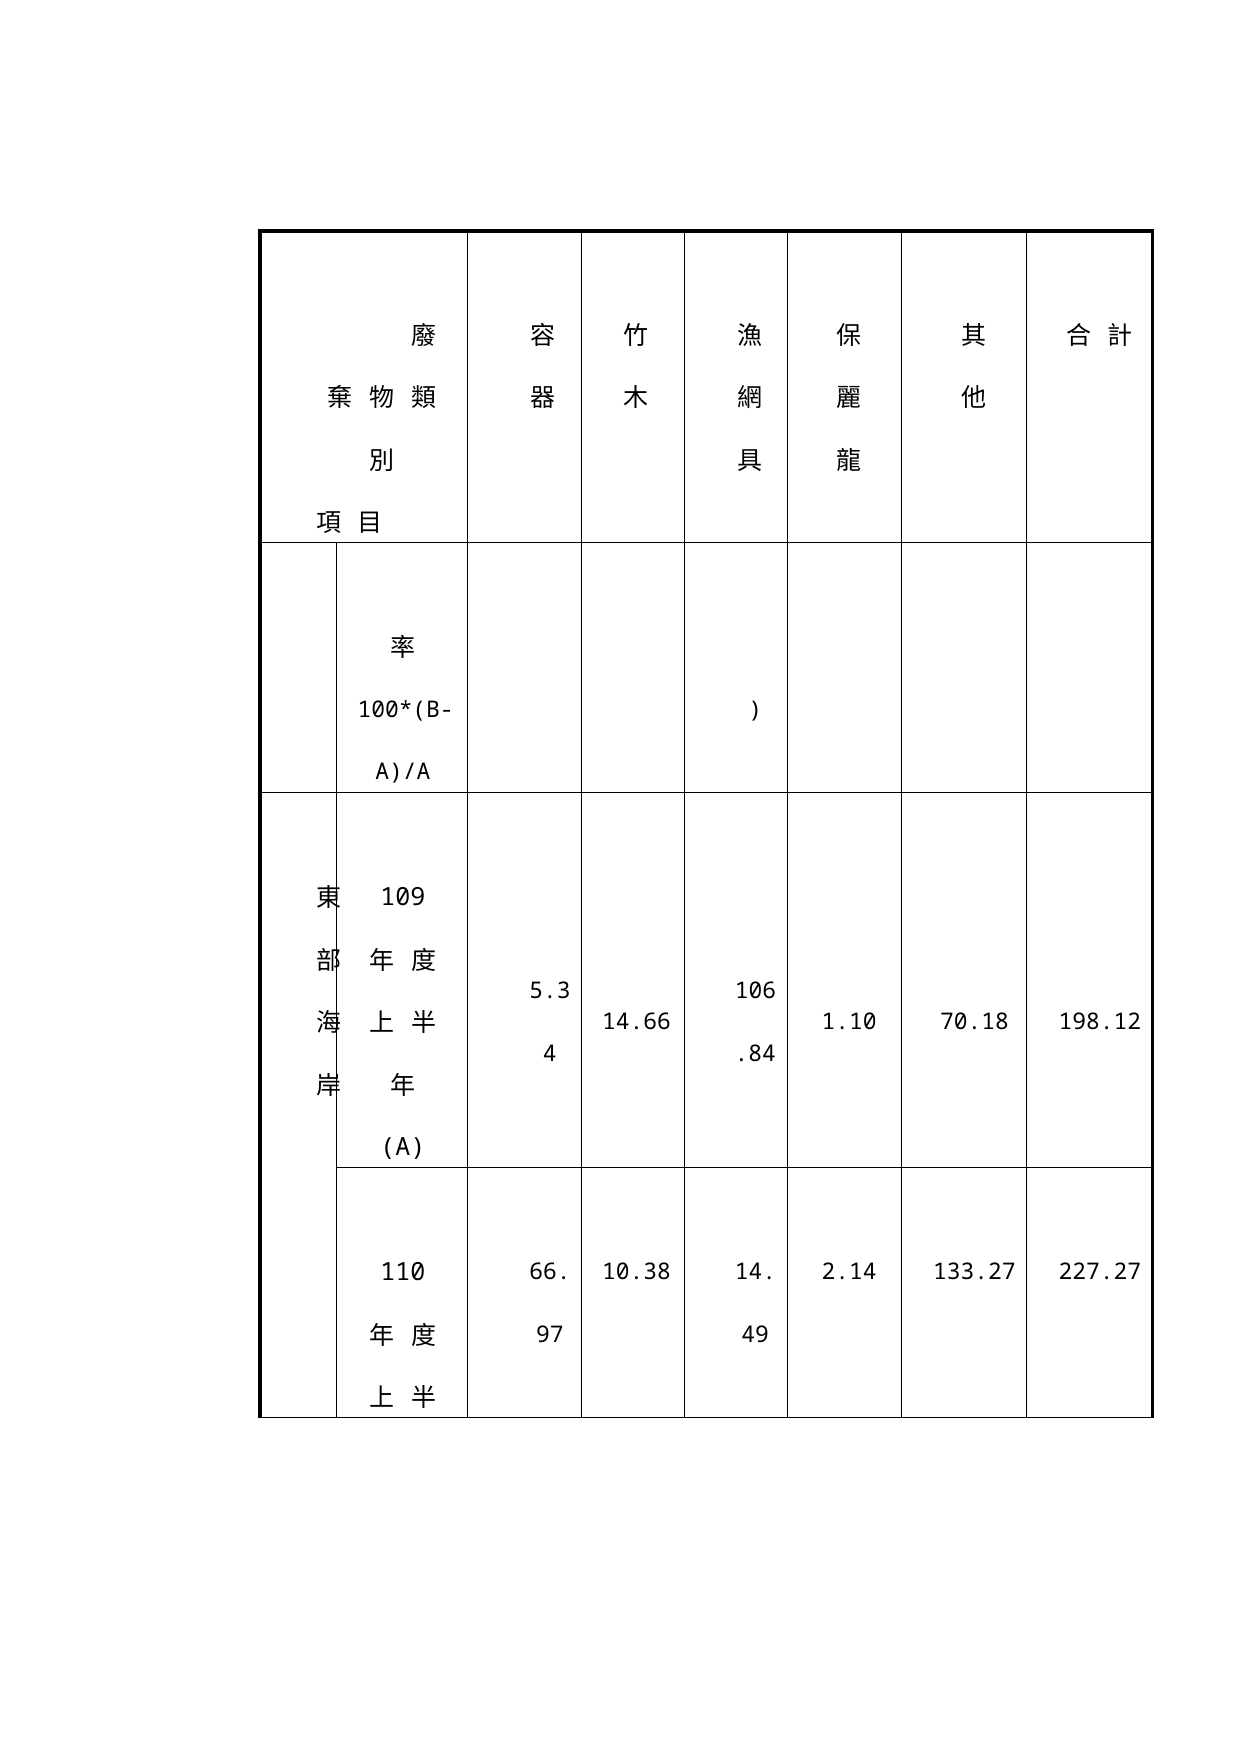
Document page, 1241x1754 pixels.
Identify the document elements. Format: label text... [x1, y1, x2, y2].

table_cell [468, 543, 581, 792]
table_cell 109年度 上半年 (A) [337, 793, 467, 1167]
table_header 合計 [1027, 233, 1151, 542]
table_header 保麗龍 [788, 233, 901, 542]
table_cell 110年度 上半 [337, 1168, 467, 1417]
table_cell 5.34 [468, 793, 581, 1167]
table_cell 10.38 [582, 1168, 684, 1417]
table_cell 14.66 [582, 793, 684, 1167]
table_cell [788, 543, 901, 792]
table_cell 227.27 [1027, 1168, 1151, 1417]
table_cell 70.18 [902, 793, 1026, 1167]
table_cell 66.97 [468, 1168, 581, 1417]
table_cell [902, 543, 1026, 792]
table_cell [1027, 543, 1151, 792]
table_cell ) [685, 543, 787, 792]
table_cell 2.14 [788, 1168, 901, 1417]
table_header 容器 [468, 233, 581, 542]
table_cell 率100*(B-A)/A [337, 543, 467, 792]
table_cell 106.84 [685, 793, 787, 1167]
table_cell [582, 543, 684, 792]
table_header 廢棄物類別 項目 [262, 233, 467, 542]
table_header 竹木 [582, 233, 684, 542]
table_cell 1.10 [788, 793, 901, 1167]
table_header 其他 [902, 233, 1026, 542]
table_header 漁網具 [685, 233, 787, 542]
table_cell 東部海岸 [262, 793, 336, 1417]
table_cell 198.12 [1027, 793, 1151, 1167]
table_cell 14.49 [685, 1168, 787, 1417]
table_cell 133.27 [902, 1168, 1026, 1417]
table_cell 南部海岸 [262, 543, 336, 792]
